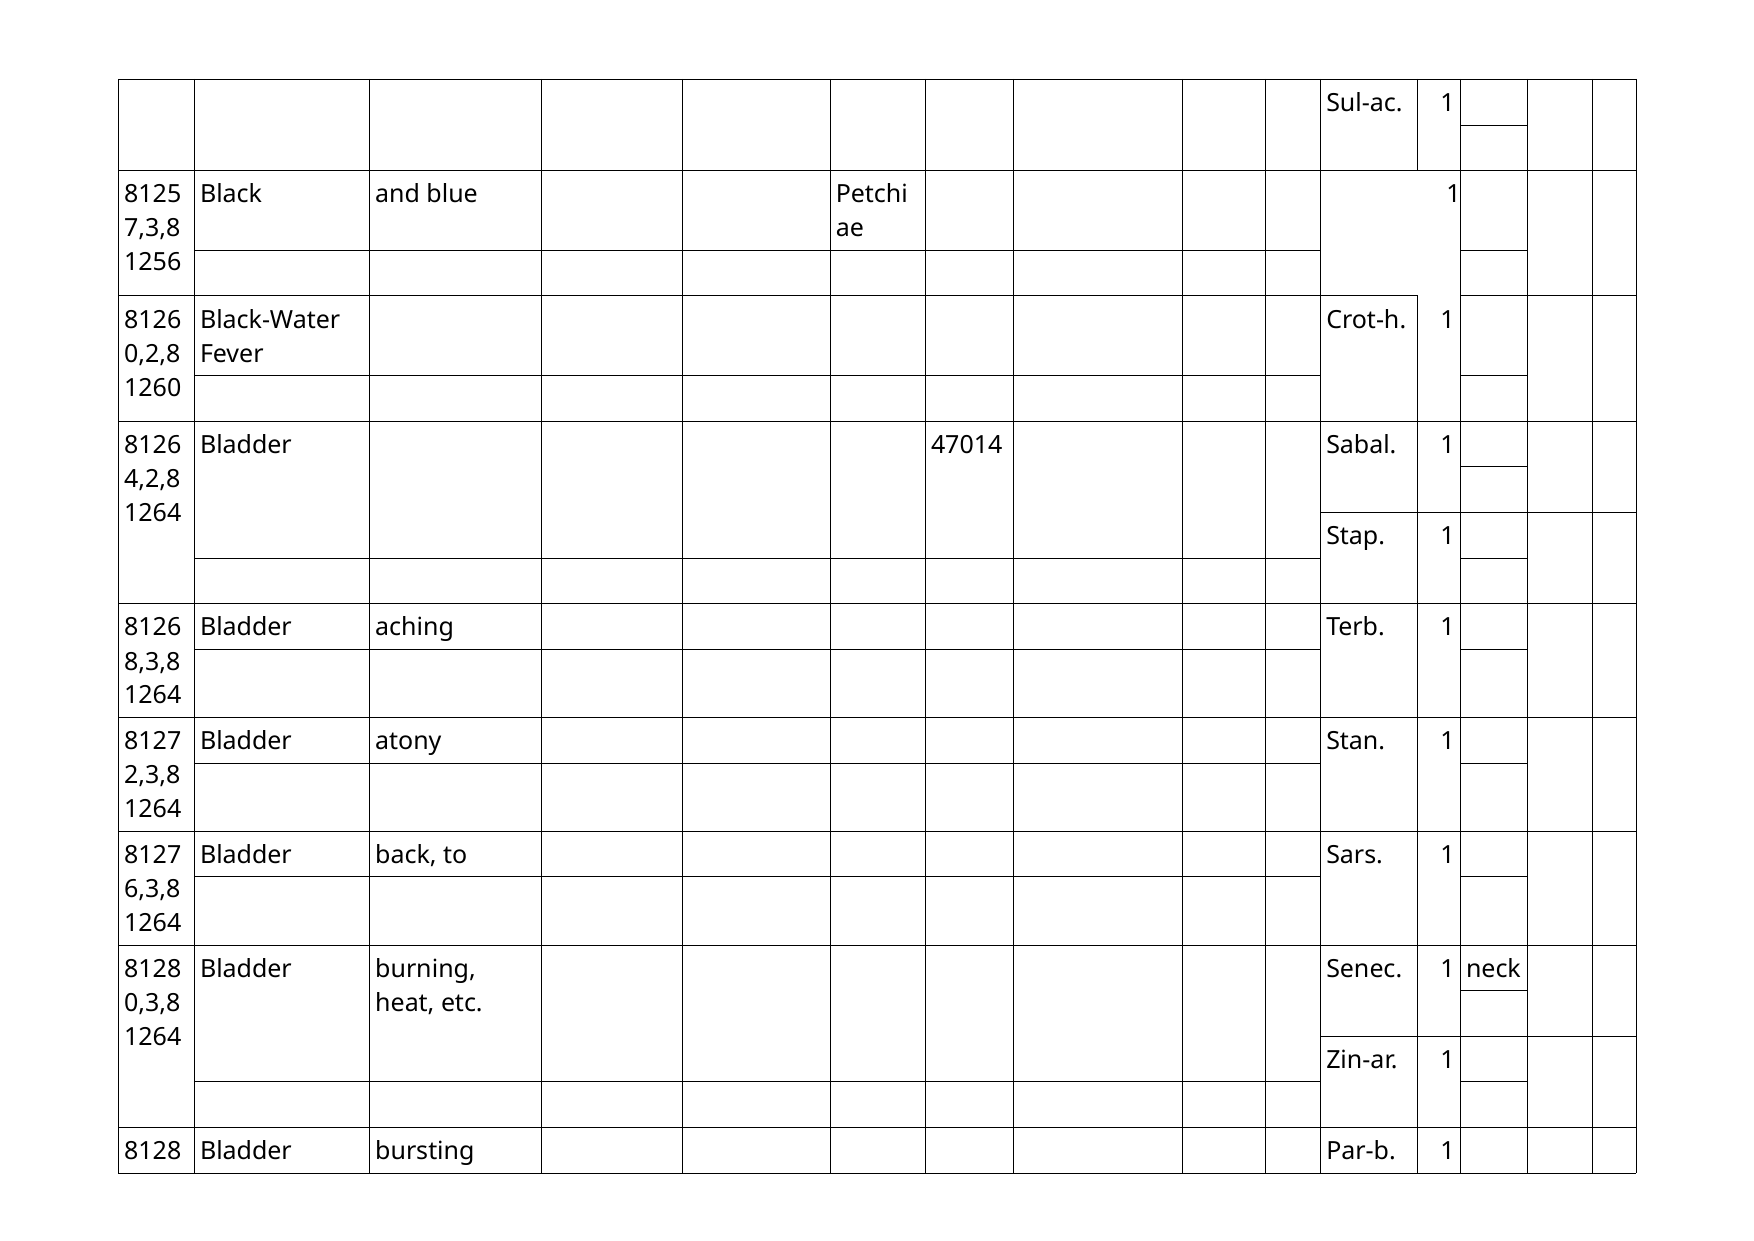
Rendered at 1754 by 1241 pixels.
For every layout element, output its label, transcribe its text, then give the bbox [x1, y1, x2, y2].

table_cell Crot-h. [1321, 296, 1417, 421]
table_cell [683, 559, 830, 603]
table_cell [926, 80, 1013, 170]
table_cell Bladder [195, 832, 369, 876]
table_cell [1183, 251, 1265, 295]
table_cell [195, 764, 369, 831]
table_cell [1461, 376, 1527, 421]
table_cell 81264,2,81264 [119, 422, 194, 603]
table_cell [542, 650, 682, 717]
table_cell [1593, 171, 1636, 295]
table_cell [1266, 718, 1320, 763]
table_cell 47014 [926, 422, 1013, 558]
table_cell [831, 376, 925, 421]
table_cell Sars. [1321, 832, 1417, 944]
table_cell [831, 251, 925, 295]
table_cell Terb. [1321, 604, 1417, 717]
table_cell [831, 832, 925, 876]
table_cell Senec. [1321, 946, 1417, 1036]
table_cell [1461, 604, 1527, 649]
table_cell 81257,3,81256 [119, 171, 194, 295]
table_cell [1461, 877, 1527, 944]
table_cell [1014, 718, 1182, 763]
table_cell [1593, 1037, 1636, 1127]
table_cell Stan. [1321, 718, 1417, 831]
table_cell Sul-ac. [1321, 80, 1417, 170]
table_cell [683, 1082, 830, 1127]
table_cell [370, 650, 541, 717]
table_cell 1 [1417, 171, 1460, 295]
table_cell Bladder [195, 422, 369, 558]
table_cell [1183, 764, 1265, 831]
table_cell [1183, 422, 1265, 558]
table_cell [1461, 467, 1527, 512]
table_cell [370, 559, 541, 603]
table_cell 1 [1418, 604, 1460, 717]
table_cell [542, 718, 682, 763]
table_cell [1461, 1037, 1527, 1081]
table_cell [542, 251, 682, 295]
table_cell [683, 877, 830, 944]
table_cell aching [370, 604, 541, 649]
table_cell [1014, 251, 1182, 295]
table_cell [195, 251, 369, 295]
table_cell [1014, 764, 1182, 831]
table_cell [1014, 376, 1182, 421]
table_cell 1 [1418, 1037, 1460, 1127]
table_cell [1461, 650, 1527, 717]
table_cell [1461, 1128, 1527, 1173]
table_cell 81260,2,81260 [119, 296, 194, 421]
table_cell [831, 604, 925, 649]
table_cell [683, 832, 830, 876]
table_cell 1 [1418, 513, 1460, 603]
table_cell [926, 650, 1013, 717]
table_cell [1266, 559, 1320, 603]
table_cell [370, 422, 541, 558]
table_cell [542, 296, 682, 375]
table_cell Petchiae [831, 171, 925, 250]
table_cell [542, 80, 682, 170]
table_cell [1266, 650, 1320, 717]
table_cell [926, 1128, 1013, 1173]
table_cell back, to [370, 832, 541, 876]
table_cell [1183, 946, 1265, 1081]
table_cell [926, 251, 1013, 295]
table_cell [831, 946, 925, 1081]
table_cell [1266, 877, 1320, 944]
table_cell [542, 376, 682, 421]
table_cell [542, 1082, 682, 1127]
table_cell [1014, 604, 1182, 649]
table_cell [195, 559, 369, 603]
table_cell [1266, 832, 1320, 876]
table_cell [1266, 764, 1320, 831]
table_cell [370, 764, 541, 831]
table_cell [370, 251, 541, 295]
table_cell [195, 80, 369, 170]
table_cell [542, 559, 682, 603]
table_cell [1593, 1128, 1636, 1173]
table_cell [1528, 946, 1592, 1036]
table_cell [926, 877, 1013, 944]
table_cell [926, 832, 1013, 876]
table_cell [542, 604, 682, 649]
table_cell [831, 718, 925, 763]
table_cell [1461, 296, 1527, 375]
table_cell [1593, 946, 1636, 1036]
table_cell [1183, 604, 1265, 649]
table_cell [683, 296, 830, 375]
table_cell [1266, 1128, 1320, 1173]
table_cell [683, 376, 830, 421]
table_cell [1014, 877, 1182, 944]
table_cell atony [370, 718, 541, 763]
table_cell [1266, 422, 1320, 558]
table_cell [1528, 832, 1592, 944]
table_cell 81276,3,81264 [119, 832, 194, 944]
table_cell Sabal. [1321, 422, 1417, 512]
table_cell [1593, 718, 1636, 831]
table_cell [542, 877, 682, 944]
table_cell [1461, 832, 1527, 876]
table_cell [831, 650, 925, 717]
table_cell [1183, 296, 1265, 375]
table_cell [1528, 80, 1592, 170]
table_cell [1461, 764, 1527, 831]
table_cell [1461, 251, 1527, 295]
table_cell [683, 422, 830, 558]
table_cell [1461, 422, 1527, 466]
table_cell [831, 80, 925, 170]
table_cell [1461, 171, 1527, 250]
table_cell [683, 251, 830, 295]
table_cell [195, 376, 369, 421]
table_cell Bladder [195, 1128, 369, 1173]
table_cell neck [1461, 946, 1527, 990]
table_cell 1 [1418, 422, 1460, 512]
table_cell [370, 376, 541, 421]
table_cell [542, 832, 682, 876]
table_cell 1 [1418, 295, 1460, 421]
table_cell [1528, 296, 1592, 421]
table_cell [1593, 604, 1636, 717]
table_cell [195, 1082, 369, 1127]
table_cell Bladder [195, 946, 369, 1081]
table_cell [1266, 171, 1320, 250]
table_cell [831, 764, 925, 831]
table_cell [119, 80, 194, 170]
table_cell [1528, 171, 1592, 295]
table_cell [683, 764, 830, 831]
table_cell bursting [370, 1128, 541, 1173]
table_cell [1593, 80, 1636, 170]
table_cell [1321, 171, 1417, 295]
table_cell [1183, 877, 1265, 944]
table_cell [370, 1082, 541, 1127]
table_cell [926, 946, 1013, 1081]
table_cell [926, 764, 1013, 831]
table_cell [1183, 650, 1265, 717]
table_cell [1014, 559, 1182, 603]
table_cell [1266, 376, 1320, 421]
table_cell [1461, 80, 1527, 124]
table_cell [926, 171, 1013, 250]
table_cell [1014, 1128, 1182, 1173]
table_cell [1461, 559, 1527, 603]
table_cell [683, 718, 830, 763]
table_cell [195, 877, 369, 944]
table_cell [831, 1128, 925, 1173]
table_cell [1528, 513, 1592, 603]
table_cell [370, 877, 541, 944]
table_cell 1 [1418, 946, 1460, 1036]
table_cell [1183, 80, 1265, 170]
table_cell [1014, 80, 1182, 170]
table_cell [1014, 296, 1182, 375]
table_cell [1461, 126, 1527, 170]
table_cell Bladder [195, 604, 369, 649]
table_cell Par-b. [1321, 1128, 1417, 1173]
table_cell Black [195, 171, 369, 250]
table_cell [1183, 1128, 1265, 1173]
table_cell [542, 1128, 682, 1173]
table_cell [1014, 422, 1182, 558]
table_cell [926, 604, 1013, 649]
table_cell [1461, 513, 1527, 558]
table_cell [926, 559, 1013, 603]
table_cell [1593, 832, 1636, 944]
table_cell [683, 946, 830, 1081]
table_cell [1461, 718, 1527, 763]
table_cell [1183, 718, 1265, 763]
table_cell [831, 559, 925, 603]
table_cell [926, 718, 1013, 763]
table_cell 1 [1418, 832, 1460, 944]
table_cell [1183, 376, 1265, 421]
table_cell [1266, 296, 1320, 375]
table_cell [1528, 1037, 1592, 1127]
table_cell [370, 296, 541, 375]
table_cell [1266, 1082, 1320, 1127]
table_cell [1014, 832, 1182, 876]
table_cell [1014, 1082, 1182, 1127]
table_cell [1014, 946, 1182, 1081]
table_cell [1528, 422, 1592, 512]
table_cell [831, 422, 925, 558]
table_cell [1183, 1082, 1265, 1127]
table_cell [542, 764, 682, 831]
table_cell [926, 1082, 1013, 1127]
table_cell [683, 650, 830, 717]
table_cell [831, 877, 925, 944]
table_cell [1593, 296, 1636, 421]
table_cell 1 [1418, 80, 1460, 170]
table_cell [1528, 1128, 1592, 1173]
table_cell [542, 422, 682, 558]
table_cell 81280,3,81264 [119, 946, 194, 1127]
table_cell [831, 296, 925, 375]
table_cell 1 [1418, 718, 1460, 831]
table_cell [1266, 946, 1320, 1081]
table_cell [683, 1128, 830, 1173]
table_cell [1528, 604, 1592, 717]
table_cell Stap. [1321, 513, 1417, 603]
table_cell 1 [1418, 1128, 1460, 1173]
table_cell [542, 171, 682, 250]
table_cell [1461, 1082, 1527, 1127]
table_cell [1014, 171, 1182, 250]
table_cell Bladder [195, 718, 369, 763]
table_cell [926, 296, 1013, 375]
table_cell 81268,3,81264 [119, 604, 194, 717]
table_cell [683, 171, 830, 250]
table_cell [831, 1082, 925, 1127]
table_cell Black-Water Fever [195, 296, 369, 375]
table_cell [1183, 171, 1265, 250]
table_cell [1183, 832, 1265, 876]
table_cell [370, 80, 541, 170]
table_cell 81272,3,81264 [119, 718, 194, 831]
table_cell [683, 80, 830, 170]
table_cell and blue [370, 171, 541, 250]
table_cell 8128 [119, 1128, 194, 1173]
table_cell [1266, 604, 1320, 649]
table_cell [1266, 251, 1320, 295]
table_cell [1266, 80, 1320, 170]
table_cell [1461, 991, 1527, 1036]
table_cell [926, 376, 1013, 421]
table_cell [1528, 718, 1592, 831]
table_cell [1593, 422, 1636, 512]
table_cell [1593, 513, 1636, 603]
table_cell burning, heat, etc. [370, 946, 541, 1081]
table_cell [1183, 559, 1265, 603]
table_cell [1014, 650, 1182, 717]
table_cell [683, 604, 830, 649]
table_cell Zin-ar. [1321, 1037, 1417, 1127]
table_cell [542, 946, 682, 1081]
table_cell [195, 650, 369, 717]
